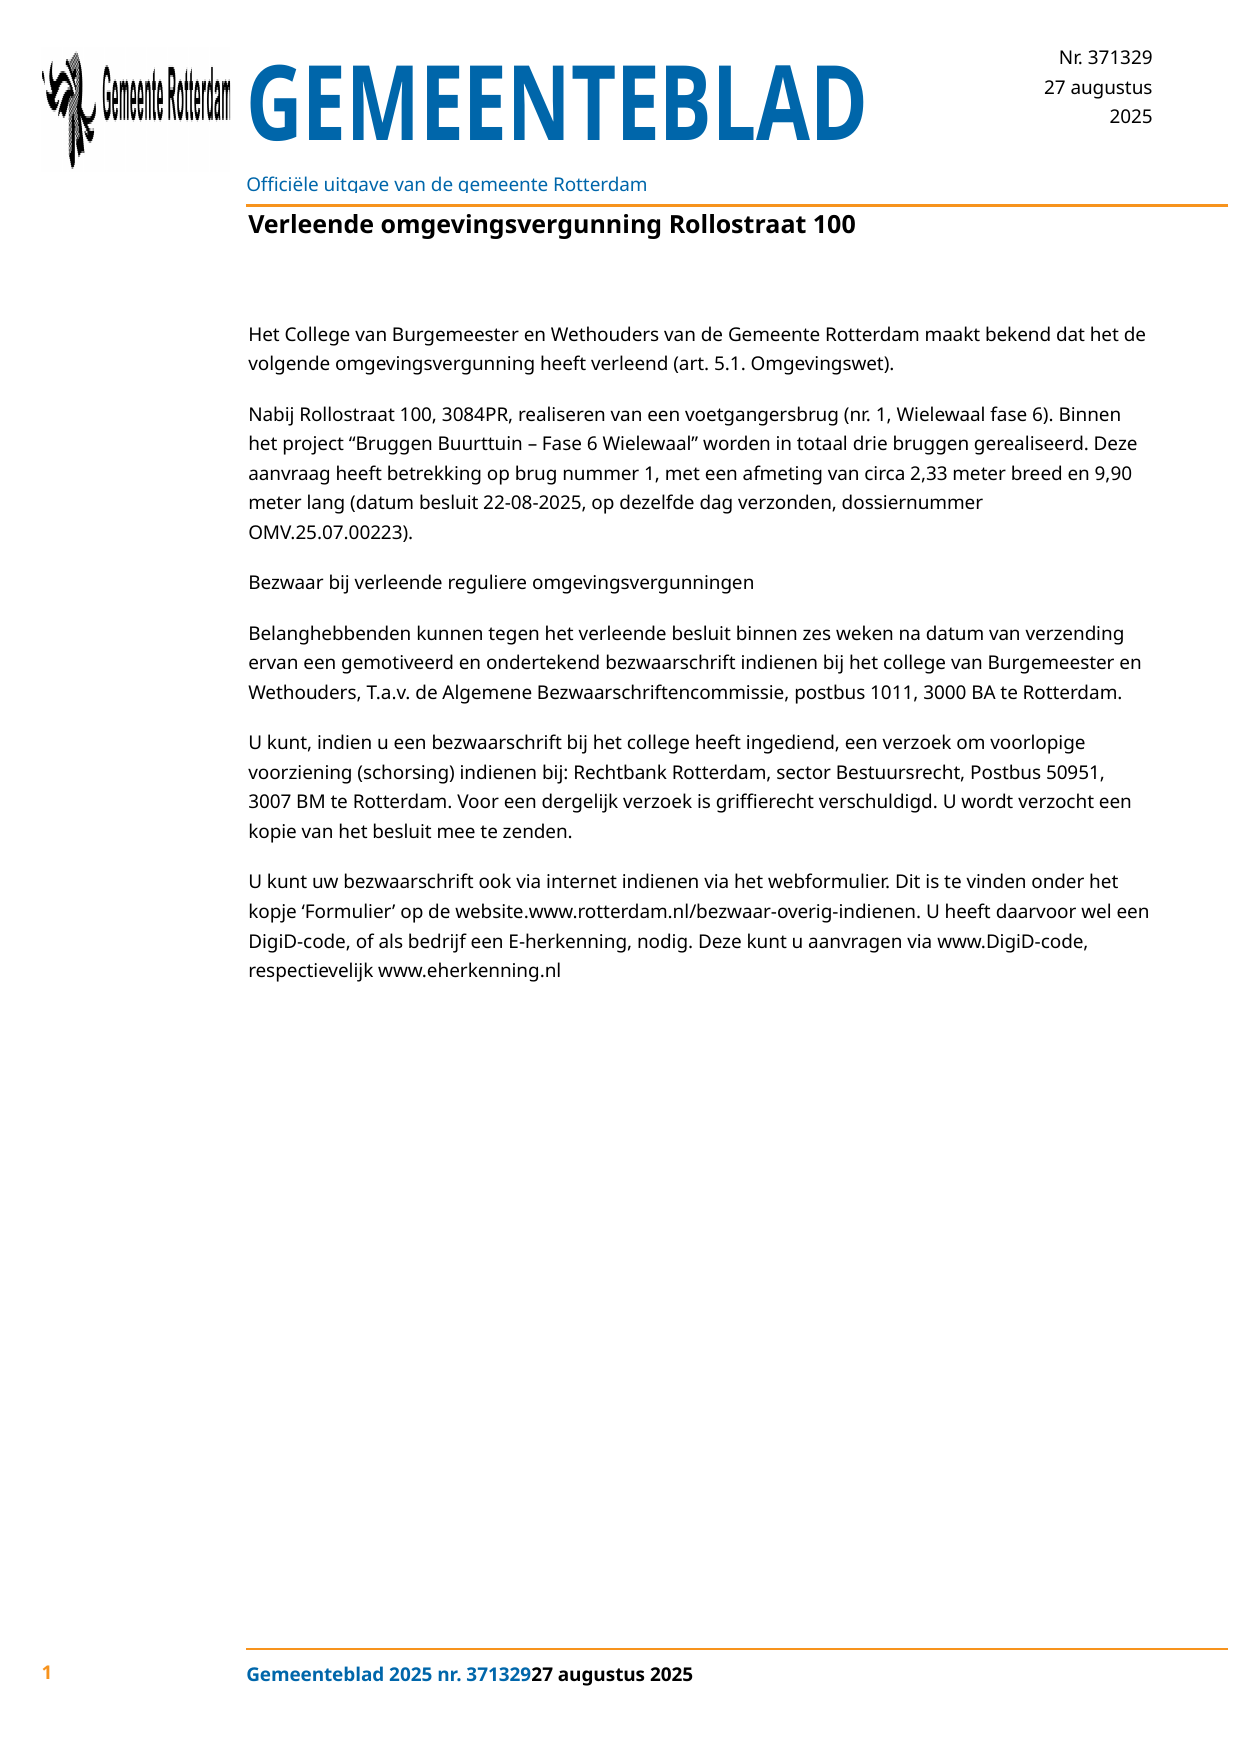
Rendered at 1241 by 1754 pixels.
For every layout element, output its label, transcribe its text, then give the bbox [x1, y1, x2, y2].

text Verleende omgevingsvergunning Rollostraat 100 [248, 207, 1152, 241]
text Belanghebbenden kunnen tegen het verleende besluit binnen zes weken na datum van verzending ervan een gemotiveerd en ondertekend bezwaarschrift indienen bij het college van Burgemeester en Wethouders, T.a.v. de Algemene Bezwaarschriftencommissie, postbus 1011, 3000 BA te Rotterdam. [248, 620, 1152, 705]
text Nabij Rollostraat 100, 3084PR, realiseren van een voetgangersbrug (nr. 1, Wielewaal fase 6). Binnen het project “Bruggen Buurttuin – Fase 6 Wielewaal” worden in totaal drie bruggen gerealiseerd. Deze aanvraag heeft betrekking op brug nummer 1, met een afmeting van circa 2,33 meter breed en 9,90 meter lang (datum besluit 22-08-2025, op dezelfde dag verzonden, dossiernummer OMV.25.07.00223). [248, 401, 1152, 545]
text U kunt uw bezwaarschrift ook via internet indienen via het webformulier. Dit is te vinden onder het kopje ‘Formulier’ op de website.www.rotterdam.nl/bezwaar-overig-indienen. U heeft daarvoor wel een DigiD-code, of als bedrijf een E-herkenning, nodig. Deze kunt u aanvragen via www.DigiD-code, respectievelijk www.eherkenning.nl [248, 869, 1152, 983]
text Het College van Burgemeester en Wethouders van de Gemeente Rotterdam maakt bekend dat het de volgende omgevingsvergunning heeft verleend (art. 5.1. Omgevingswet). [248, 321, 1152, 376]
text U kunt, indien u een bezwaarschrift bij het college heeft ingediend, een verzoek om voorlopige voorziening (schorsing) indienen bij: Rechtbank Rotterdam, sector Bestuursrecht, Postbus 50951, 3007 BM te Rotterdam. Voor een dergelijk verzoek is griffierecht verschuldigd. U wordt verzocht een kopie van het besluit mee te zenden. [248, 729, 1152, 844]
text Bezwaar bij verleende reguliere omgevingsvergunningen [248, 569, 1152, 595]
picture [41, 47, 231, 172]
